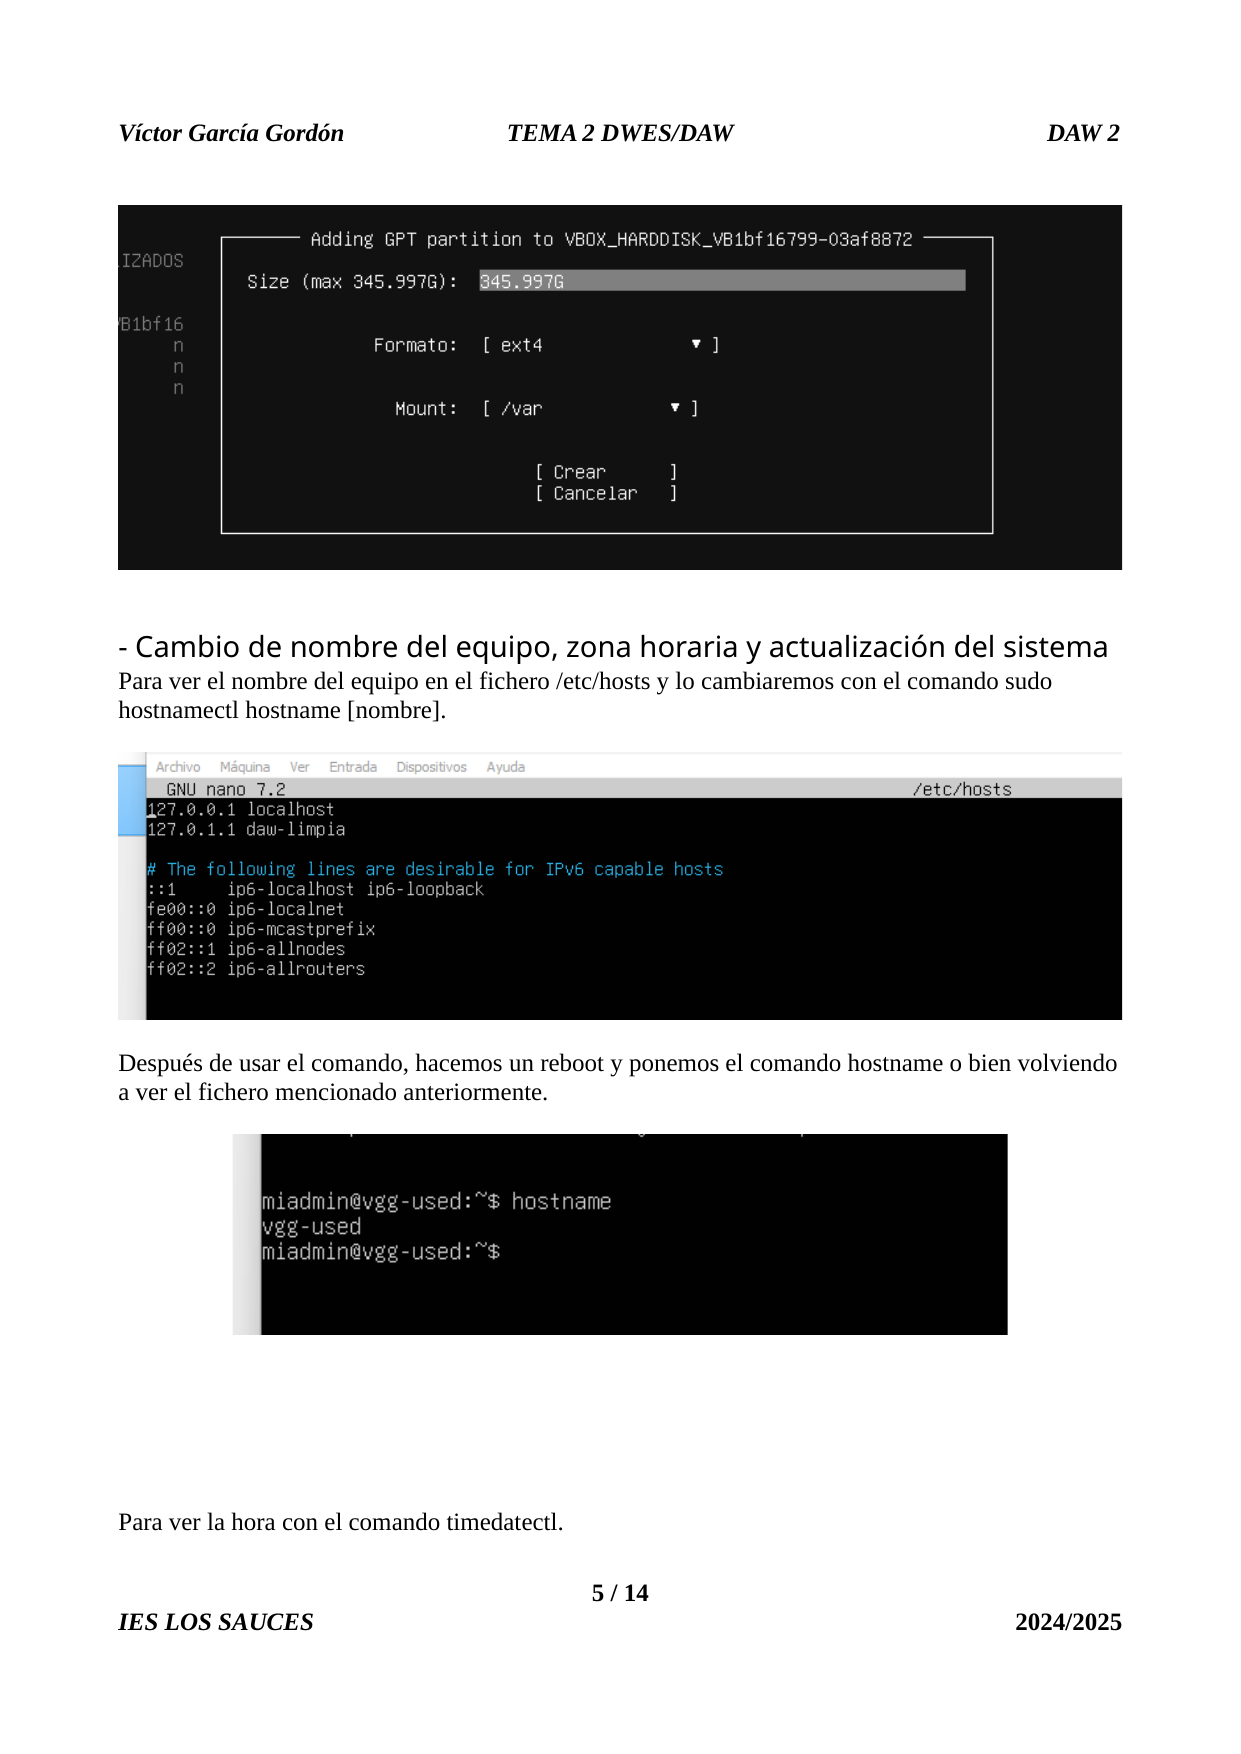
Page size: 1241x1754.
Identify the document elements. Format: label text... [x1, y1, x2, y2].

text Después de usar el comando, hacemos un reboot y ponemos el comando hostname o bien volviendo a ver el fichero mencionado anteriormente. [118, 1048, 1122, 1106]
picture [118, 752, 1123, 1020]
picture [232, 1134, 1008, 1335]
text Para ver el nombre del equipo en el fichero /etc/hosts y lo cambiaremos con el comando sudo hostnamectl hostname [nombre]. [118, 666, 1122, 724]
text - Cambio de nombre del equipo, zona horaria y actualización del sistema [118, 627, 1122, 666]
text Para ver la hora con el comando timedatectl. [118, 1507, 1122, 1536]
picture [118, 205, 1123, 570]
